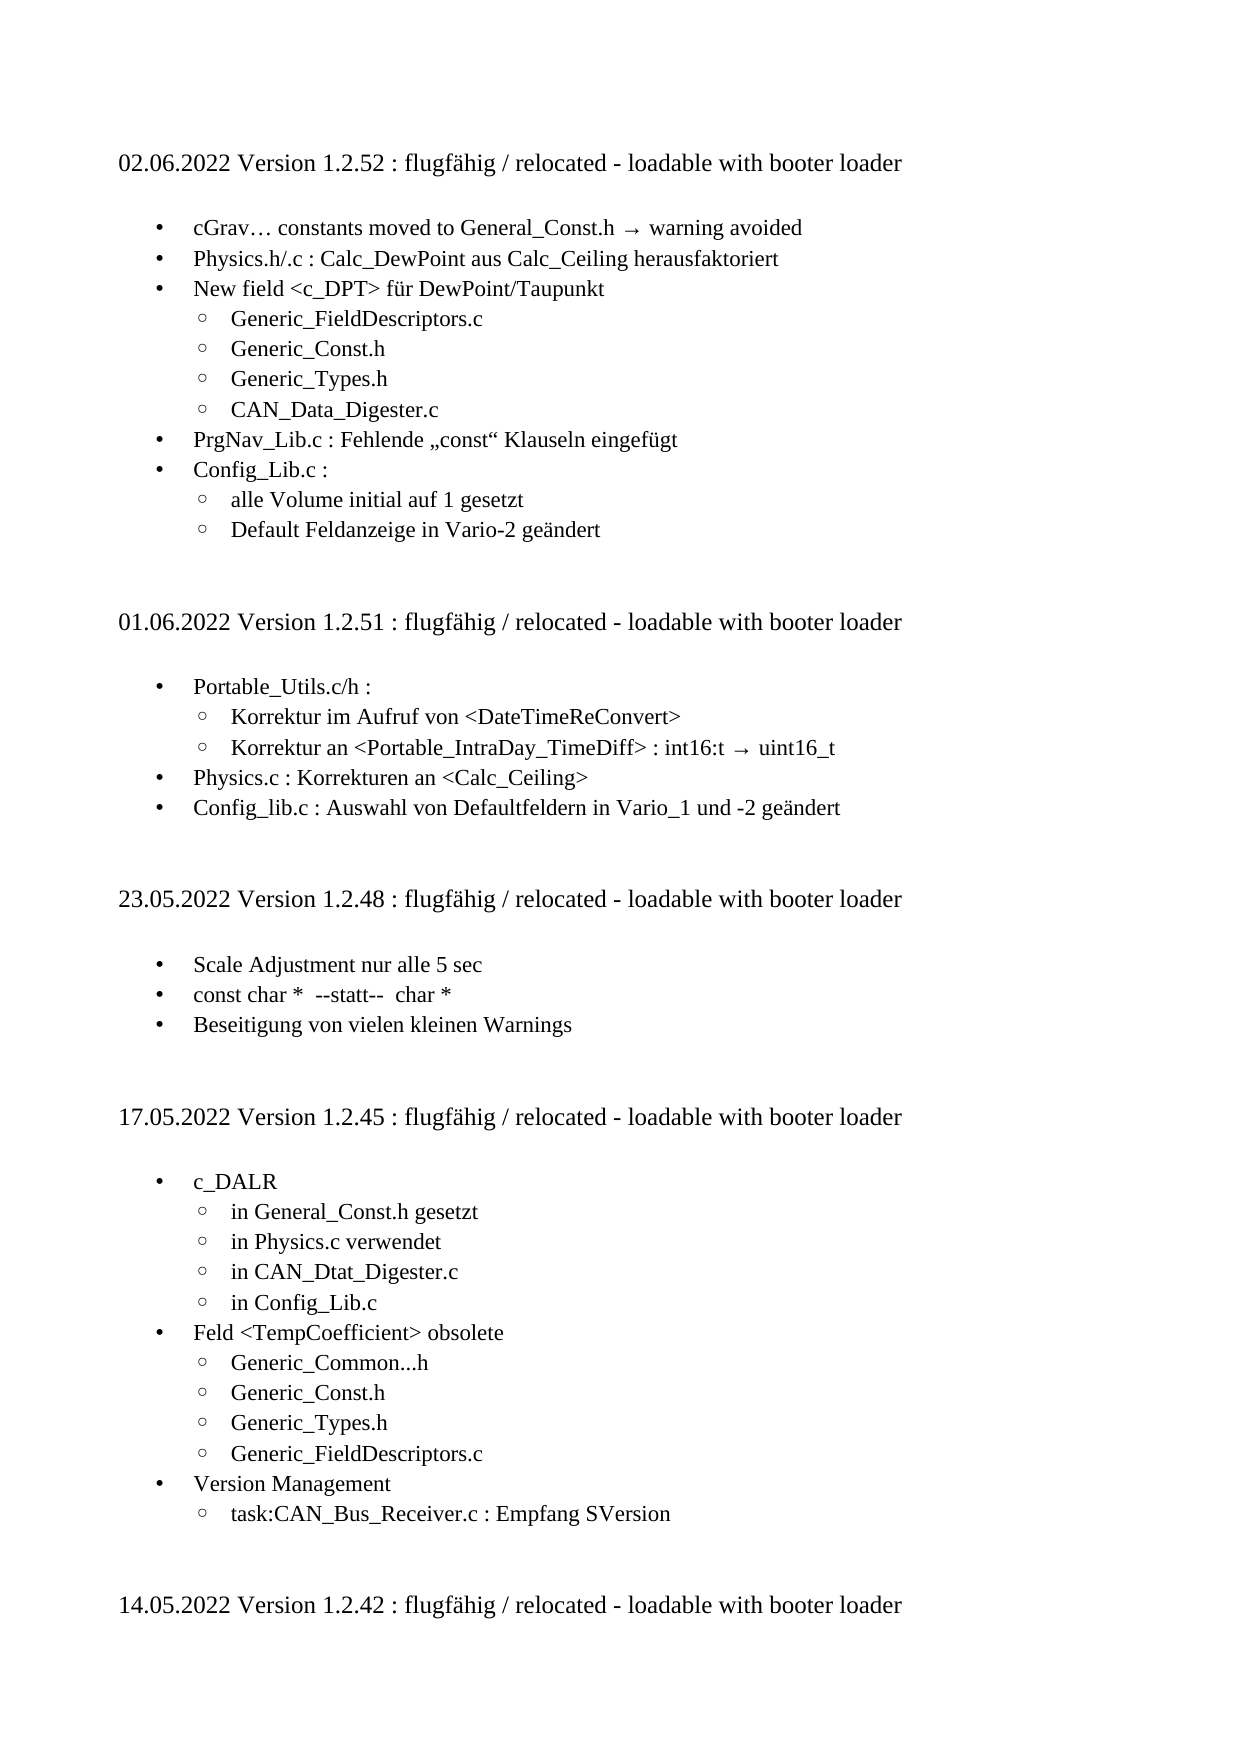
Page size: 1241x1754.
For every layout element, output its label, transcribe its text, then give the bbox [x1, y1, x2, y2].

text 17.05.2022 Version 1.2.45 : flugfähig / relocated - loadable with booter loader [118, 1102, 1122, 1130]
list in General_Const.h gesetzt [193, 1198, 1122, 1224]
list Generic_Const.h [193, 1379, 1122, 1406]
list Generic_Types.h [193, 1409, 1122, 1436]
text 02.06.2022 Version 1.2.52 : flugfähig / relocated - loadable with booter loader [118, 148, 1122, 177]
list alle Volume initial auf 1 gesetzt [193, 486, 1122, 513]
list Generic_FieldDescriptors.c [193, 305, 1122, 331]
list Portable_Utils.c/h : [156, 673, 1122, 699]
list Generic_Types.h [193, 365, 1122, 392]
list Generic_Common...h [193, 1349, 1122, 1375]
list CAN_Data_Digester.c [193, 396, 1122, 422]
list task:CAN_Bus_Receiver.c : Empfang SVersion [193, 1500, 1122, 1526]
list Feld <TempCoefficient> obsolete [156, 1319, 1122, 1345]
list Config_Lib.c : [156, 456, 1122, 482]
list Korrektur im Aufruf von <DateTimeReConvert> [193, 703, 1122, 730]
text 23.05.2022 Version 1.2.48 : flugfähig / relocated - loadable with booter loader [118, 884, 1122, 913]
list Physics.h/.c : Calc_DewPoint aus Calc_Ceiling herausfaktoriert [156, 244, 1122, 271]
list Version Management [156, 1470, 1122, 1496]
list Config_lib.c : Auswahl von Defaultfeldern in Vario_1 und -2 geändert [156, 794, 1122, 820]
list in Config_Lib.c [193, 1288, 1122, 1315]
list Beseitigung von vielen kleinen Warnings [156, 1011, 1122, 1037]
list Scale Adjustment nur alle 5 sec [156, 951, 1122, 977]
list Physics.c : Korrekturen an <Calc_Ceiling> [156, 764, 1122, 790]
list c_DALR [156, 1168, 1122, 1194]
list in Physics.c verwendet [193, 1228, 1122, 1254]
list New field <c_DPT> für DewPoint/Taupunkt [156, 275, 1122, 301]
list cGrav… constants moved to General_Const.h → warning avoided [156, 214, 1122, 241]
list Korrektur an <Portable_IntraDay_TimeDiff> : int16:t → uint16_t [193, 733, 1122, 760]
list Default Feldanzeige in Vario-2 geändert [193, 516, 1122, 543]
text 14.05.2022 Version 1.2.42 : flugfähig / relocated - loadable with booter loader [118, 1591, 1122, 1619]
list Generic_Const.h [193, 335, 1122, 362]
list const char * --statt-- char * [156, 981, 1122, 1007]
list PrgNav_Lib.c : Fehlende „const“ Klauseln eingefügt [156, 426, 1122, 452]
text 01.06.2022 Version 1.2.51 : flugfähig / relocated - loadable with booter loader [118, 607, 1122, 636]
list in CAN_Dtat_Digester.c [193, 1258, 1122, 1285]
list Generic_FieldDescriptors.c [193, 1439, 1122, 1466]
